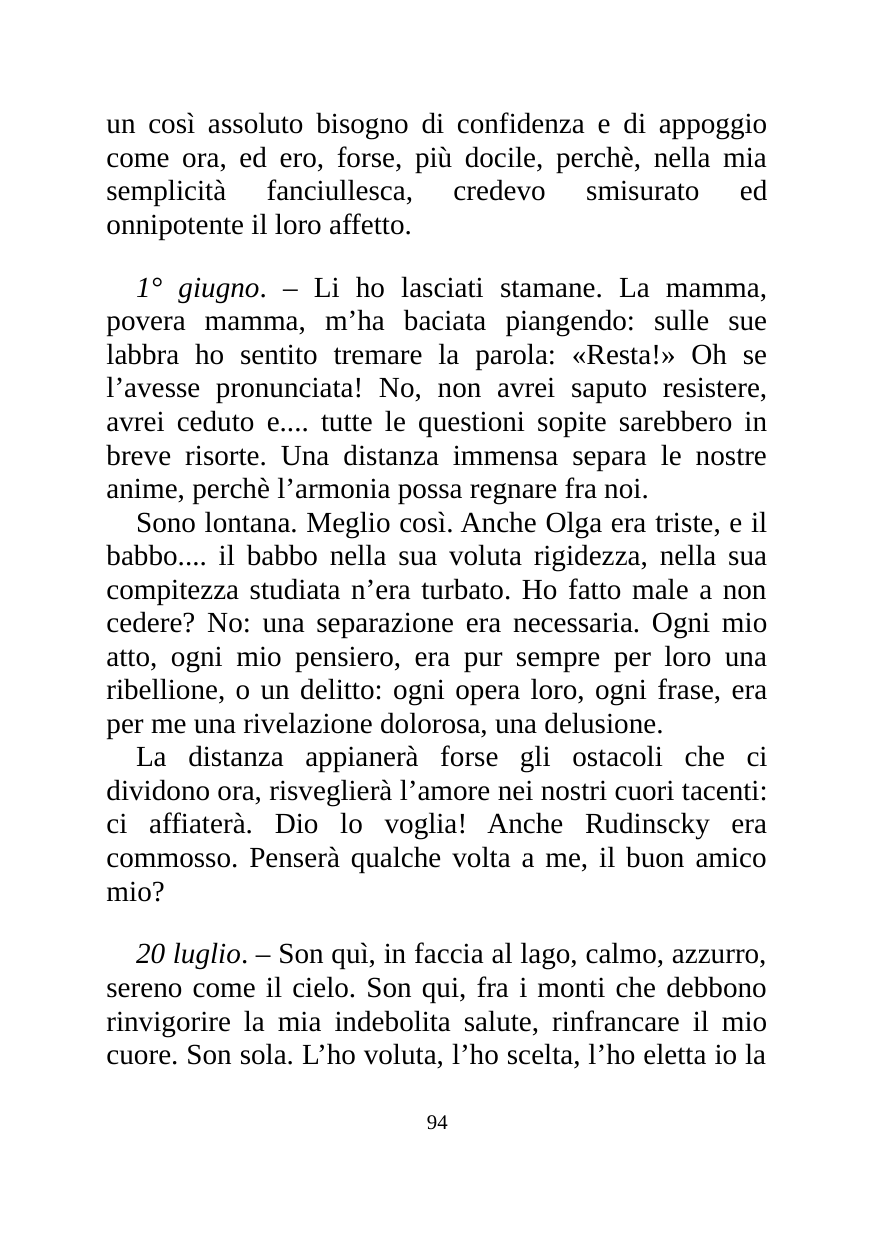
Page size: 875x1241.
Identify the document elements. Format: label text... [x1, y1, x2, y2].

text 1° giugno. – Li ho lasciati stamane. La mamma, povera mamma, m’ha baciata piangendo: sulle sue labbra ho sentito tremare la parola: «Resta!» Oh se l’avesse pronunciata! No, non avrei saputo resistere, avrei ceduto e.... tutte le questioni sopite sarebbero in breve risorte. Una distanza immensa separa le nostre anime, perchè l’armonia possa regnare fra noi. [106, 270, 768, 505]
text Sono lontana. Meglio così. Anche Olga era triste, e il babbo.... il babbo nella sua voluta rigidezza, nella sua compitezza studiata n’era turbato. Ho fatto male a non cedere? No: una separazione era necessaria. Ogni mio atto, ogni mio pensiero, era pur sempre per loro una ribellione, o un delitto: ogni opera loro, ogni frase, era per me una rivelazione dolorosa, una delusione. [106, 505, 768, 739]
text un così assoluto bisogno di confidenza e di appoggio come ora, ed ero, forse, più docile, perchè, nella mia semplicità fanciullesca, credevo smisurato ed onnipotente il loro affetto. [106, 106, 768, 240]
text La distanza appianerà forse gli ostacoli che ci dividono ora, risveglierà l’amore nei nostri cuori tacenti: ci affiaterà. Dio lo voglia! Anche Rudinscky era commosso. Penserà qualche volta a me, il buon amico mio? [106, 739, 768, 907]
text 20 luglio. – Son quì, in faccia al lago, calmo, azzurro, sereno come il cielo. Son qui, fra i monti che debbono rinvigorire la mia indebolita salute, rinfrancare il mio cuore. Son sola. L’ho voluta, l’ho scelta, l’ho eletta io la [106, 937, 768, 1071]
